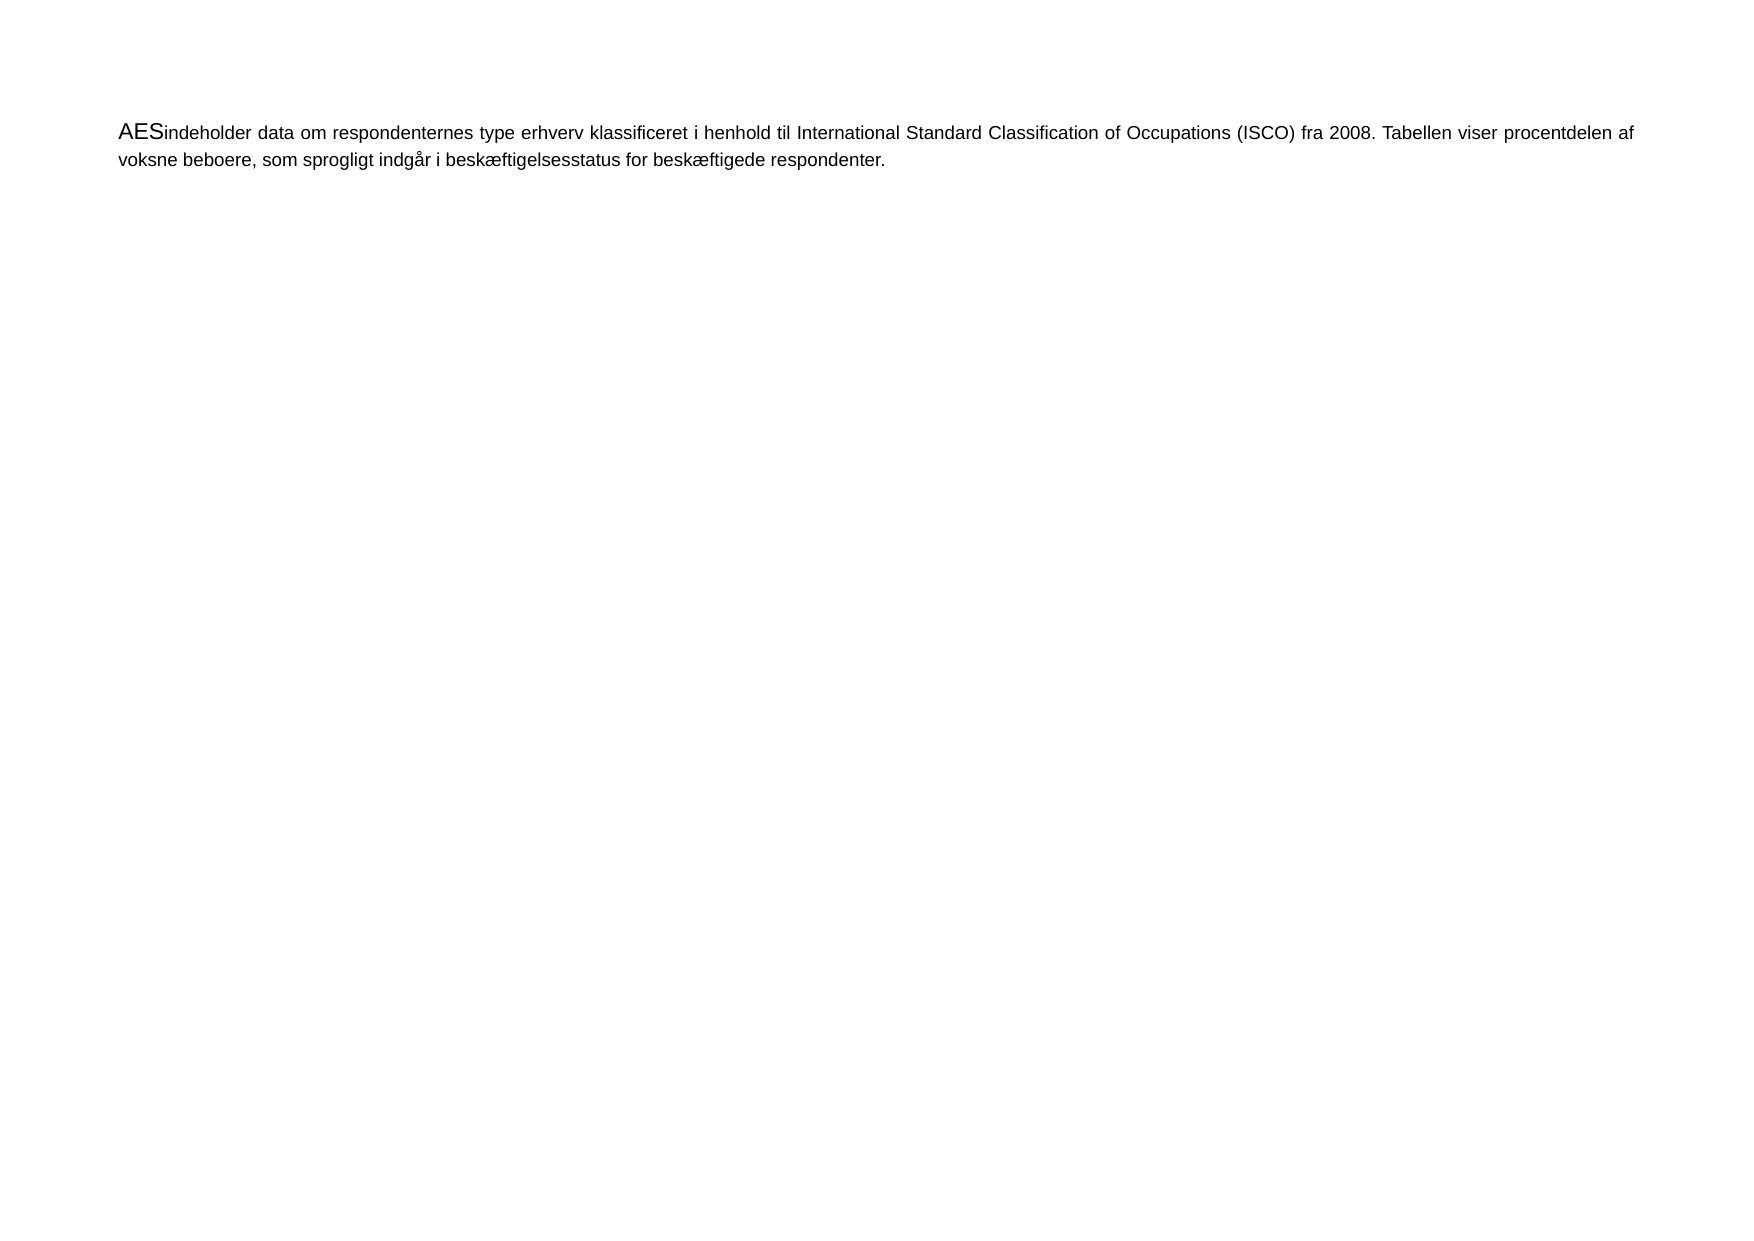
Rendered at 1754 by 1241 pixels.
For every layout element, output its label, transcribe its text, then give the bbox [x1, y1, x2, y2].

text AESindeholder data om respondenternes type erhverv klassificeret i henhold til International Standard Classification of Occupations (ISCO) fra 2008. Tabellen viser procentdelen af voksne beboere, som sprogligt indgår i beskæftigelsesstatus for beskæftigede respondenter. [118, 118, 1636, 171]
